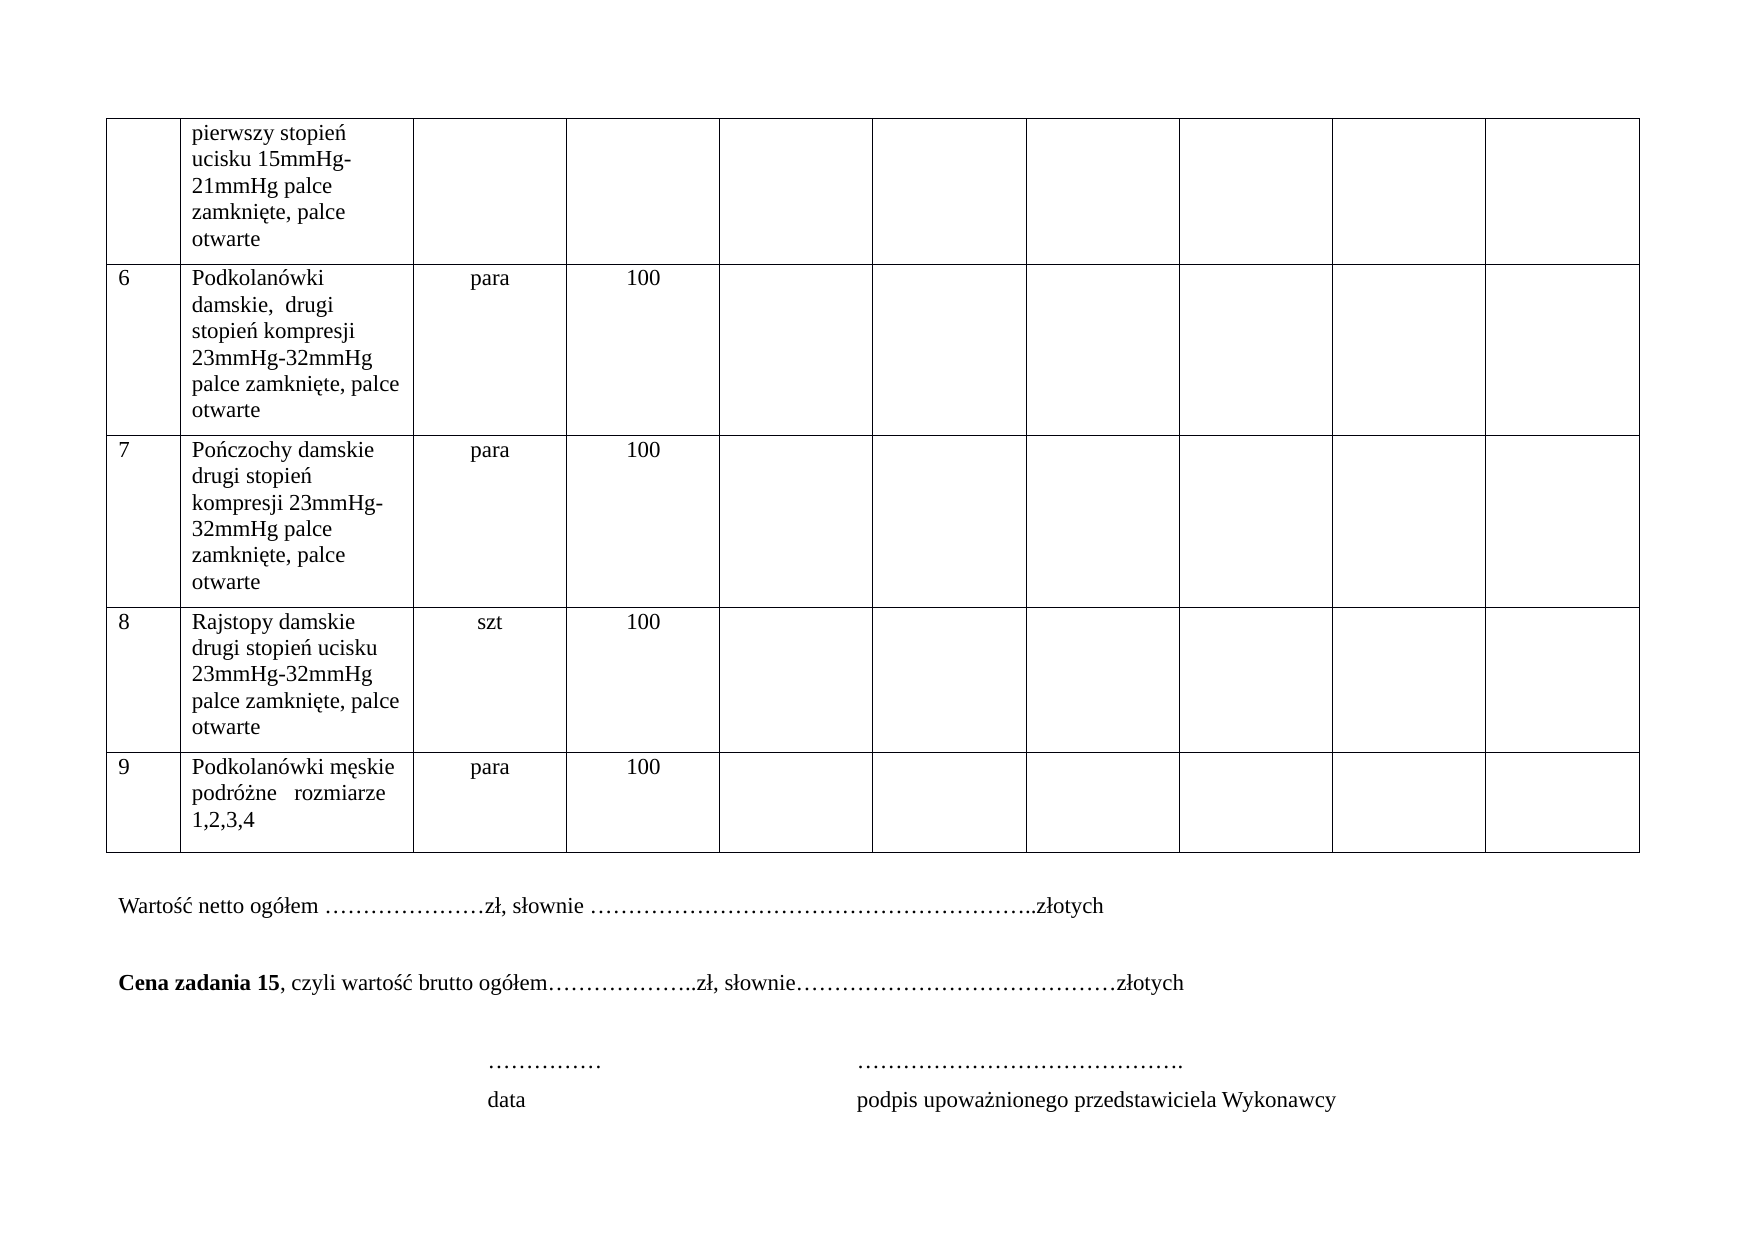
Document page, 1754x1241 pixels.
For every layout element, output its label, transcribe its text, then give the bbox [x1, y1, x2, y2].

table_cell [1180, 265, 1332, 435]
table_cell 8 [107, 608, 180, 752]
table_cell [1486, 608, 1639, 752]
table_cell [873, 265, 1026, 435]
table_cell Rajstopy damskie drugi stopień ucisku 23mmHg-32mmHg palce zamknięte, palce otwarte [181, 608, 413, 752]
table_cell 9 [107, 753, 180, 852]
table_cell [720, 436, 872, 607]
table_cell [720, 753, 872, 852]
table_cell [1486, 119, 1639, 263]
table_cell [1027, 753, 1179, 852]
table_cell 100 [567, 436, 719, 607]
table_cell [1333, 753, 1485, 852]
table_cell [414, 119, 566, 263]
text Wartość netto ogółem …………………zł, słownie …………………………………………………..złotych [118, 892, 1636, 918]
table_cell [1027, 119, 1179, 263]
table_cell [720, 119, 872, 263]
table_cell [873, 436, 1026, 607]
table_cell para [414, 265, 566, 435]
table_cell [1486, 265, 1639, 435]
table_cell [1180, 753, 1332, 852]
table_cell Podkolanówki męskie podróżne rozmiarze 1,2,3,4 [181, 753, 413, 852]
table_cell para [414, 436, 566, 607]
table_cell 6 [107, 265, 180, 435]
table_cell [1486, 436, 1639, 607]
table_cell Podkolanówki damskie, drugi stopień kompresji 23mmHg-32mmHg palce zamknięte, palce otwarte [181, 265, 413, 435]
table_cell [1027, 608, 1179, 752]
table_cell [873, 608, 1026, 752]
table_cell [1180, 119, 1332, 263]
text data podpis upoważnionego przedstawiciela Wykonawcy [118, 1086, 1636, 1112]
table_cell [1180, 608, 1332, 752]
table_cell [1486, 753, 1639, 852]
table_cell pierwszy stopień ucisku 15mmHg-21mmHg palce zamknięte, palce otwarte [181, 119, 413, 263]
table_cell Pończochy damskie drugi stopień kompresji 23mmHg-32mmHg palce zamknięte, palce otwarte [181, 436, 413, 607]
table_cell [720, 265, 872, 435]
table_cell [1333, 608, 1485, 752]
table_cell 100 [567, 265, 719, 435]
table_cell [1027, 265, 1179, 435]
table_cell [873, 753, 1026, 852]
table_cell [1333, 436, 1485, 607]
table_cell [873, 119, 1026, 263]
table_cell [567, 119, 719, 263]
table_cell 7 [107, 436, 180, 607]
table_cell szt [414, 608, 566, 752]
text …………… ……………………………………. [118, 1047, 1636, 1073]
table_cell 100 [567, 753, 719, 852]
table_cell [720, 608, 872, 752]
table_cell para [414, 753, 566, 852]
table_cell [1333, 265, 1485, 435]
text Cena zadania 15, czyli wartość brutto ogółem………………..zł, słownie……………………………………złotych [118, 969, 1636, 996]
table_cell [1333, 119, 1485, 263]
table_cell [1027, 436, 1179, 607]
table_cell 100 [567, 608, 719, 752]
table_cell [107, 119, 180, 263]
table_cell [1180, 436, 1332, 607]
